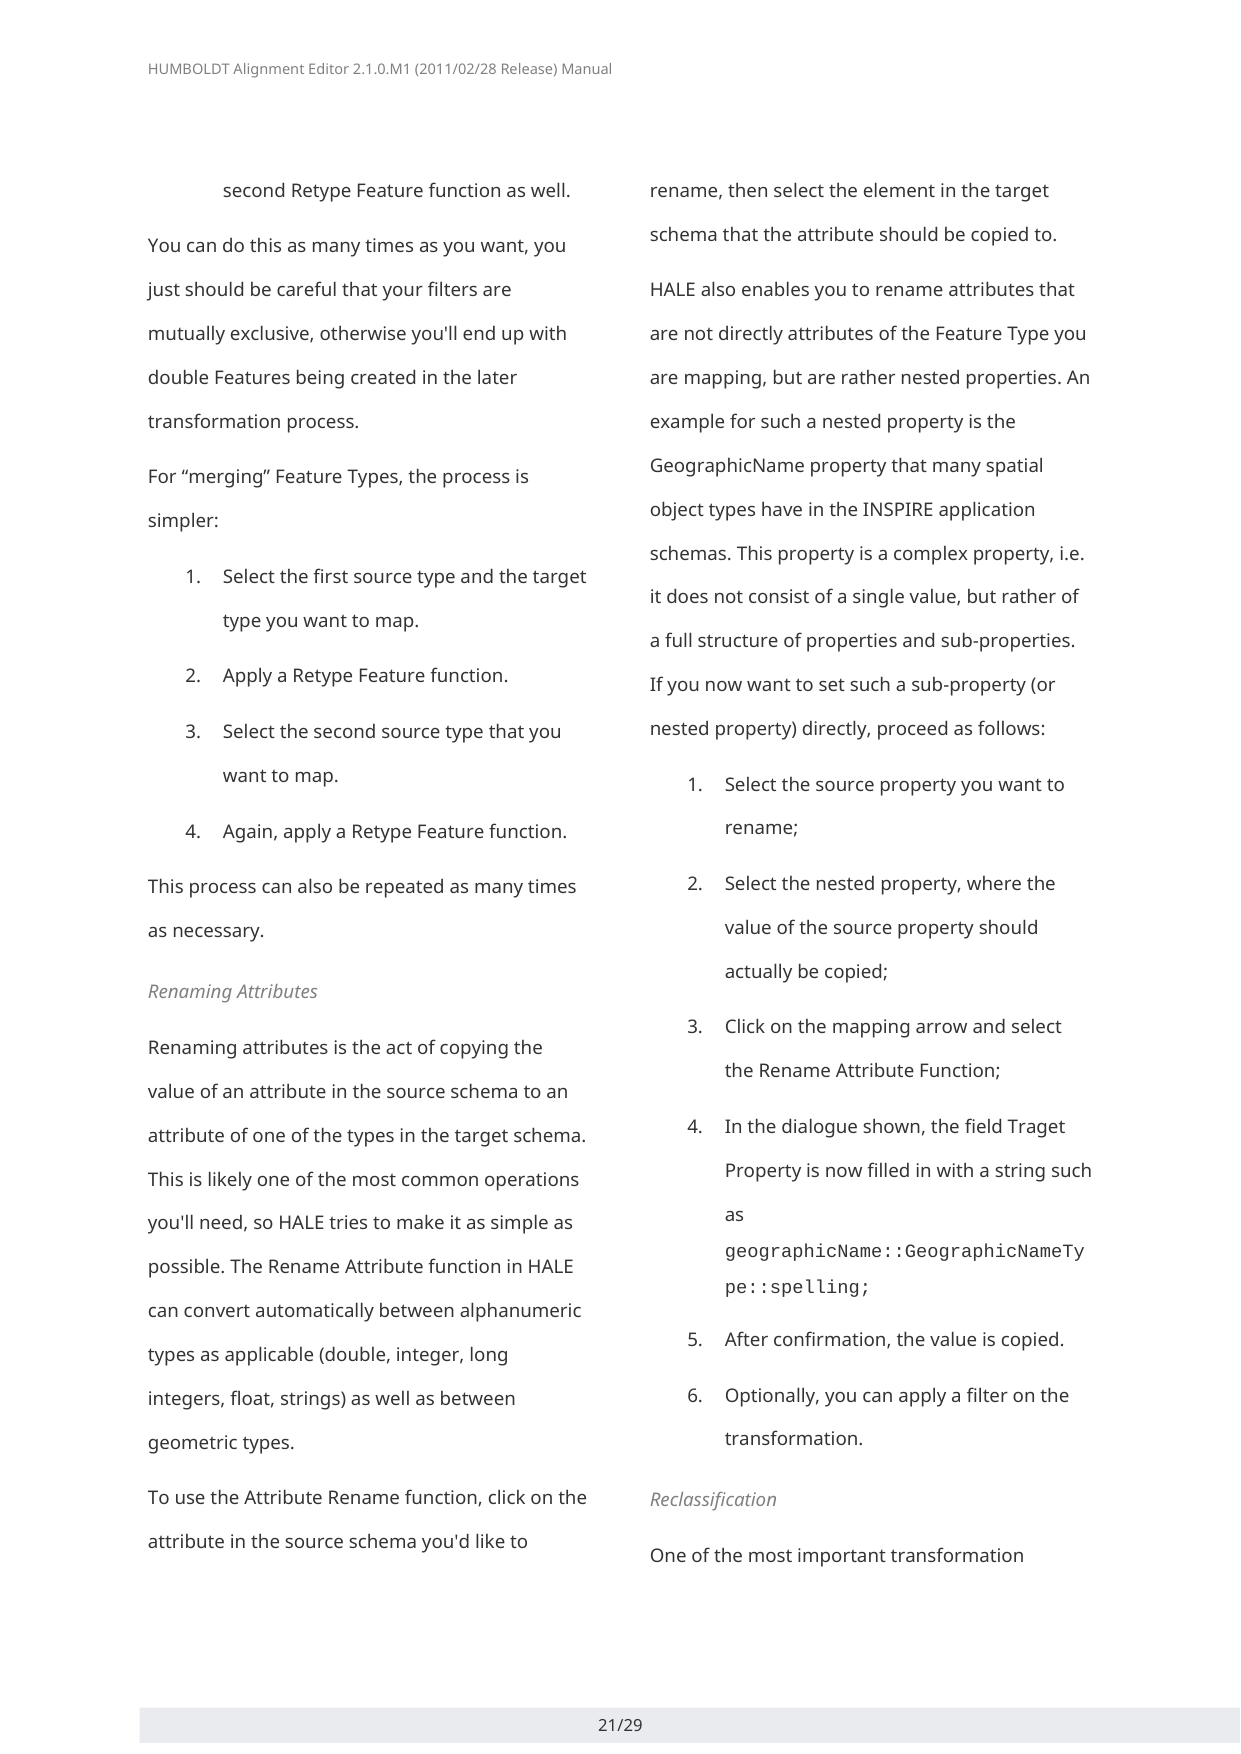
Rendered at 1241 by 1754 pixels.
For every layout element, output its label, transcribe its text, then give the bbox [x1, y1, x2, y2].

text HALE also enables you to rename attributes that are not directly attributes of the Feature Type you are mapping, but are rather nested properties. An example for such a nested property is the GeographicName property that many spatial object types have in the INSPIRE application schemas. This property is a complex property, i.e. it does not consist of a single value, but rather of a full structure of properties and sub-properties. If you now want to set such a sub-property (or nested property) directly, proceed as follows: [649, 277, 1092, 741]
list Select the nested property, where the value of the source property should actually be copied; [687, 870, 1092, 983]
list Apply a Retype Feature function. [185, 663, 591, 688]
subtitle Reclassification [649, 1486, 1092, 1512]
list In the dialogue shown, the field Traget Property is now filled in with a string such as geographicName::GeographicNameType::spelling; [687, 1113, 1092, 1299]
list Again, apply a Retype Feature function. [185, 818, 591, 843]
list Select the first source type and the target type you want to map. [185, 563, 591, 633]
list second Retype Feature function as well. [185, 177, 591, 203]
text For “merging” Feature Types, the process is simpler: [148, 464, 591, 533]
text Renaming attributes is the act of copying the value of an attribute in the source schema to an attribute of one of the types in the target schema. This is likely one of the most common operations you'll need, so HALE tries to make it as simple as possible. The Rename Attribute function in HALE can convert automatically between alphanumeric types as applicable (double, integer, long integers, float, strings) as well as between geometric types. [148, 1034, 591, 1454]
subtitle Renaming Attributes [148, 978, 591, 1003]
list After confirmation, the value is copied. [687, 1326, 1092, 1352]
list Select the source property you want to rename; [687, 771, 1092, 840]
list Optionally, you can apply a filter on the transformation. [687, 1382, 1092, 1451]
text This process can also be repeated as many times as necessary. [148, 873, 591, 943]
list Click on the mapping arrow and select the Rename Attribute Function; [687, 1014, 1092, 1083]
text You can do this as many times as you want, you just should be careful that your filters are mutually exclusive, otherwise you'll end up with double Features being created in the later transformation process. [148, 233, 591, 434]
text To use the Attribute Rename function, click on the attribute in the source schema you'd like to [148, 1484, 591, 1554]
text One of the most important transformation [649, 1543, 1092, 1568]
list Select the second source type that you want to map. [185, 718, 591, 788]
text rename, then select the element in the target schema that the attribute should be copied to. [649, 177, 1092, 247]
